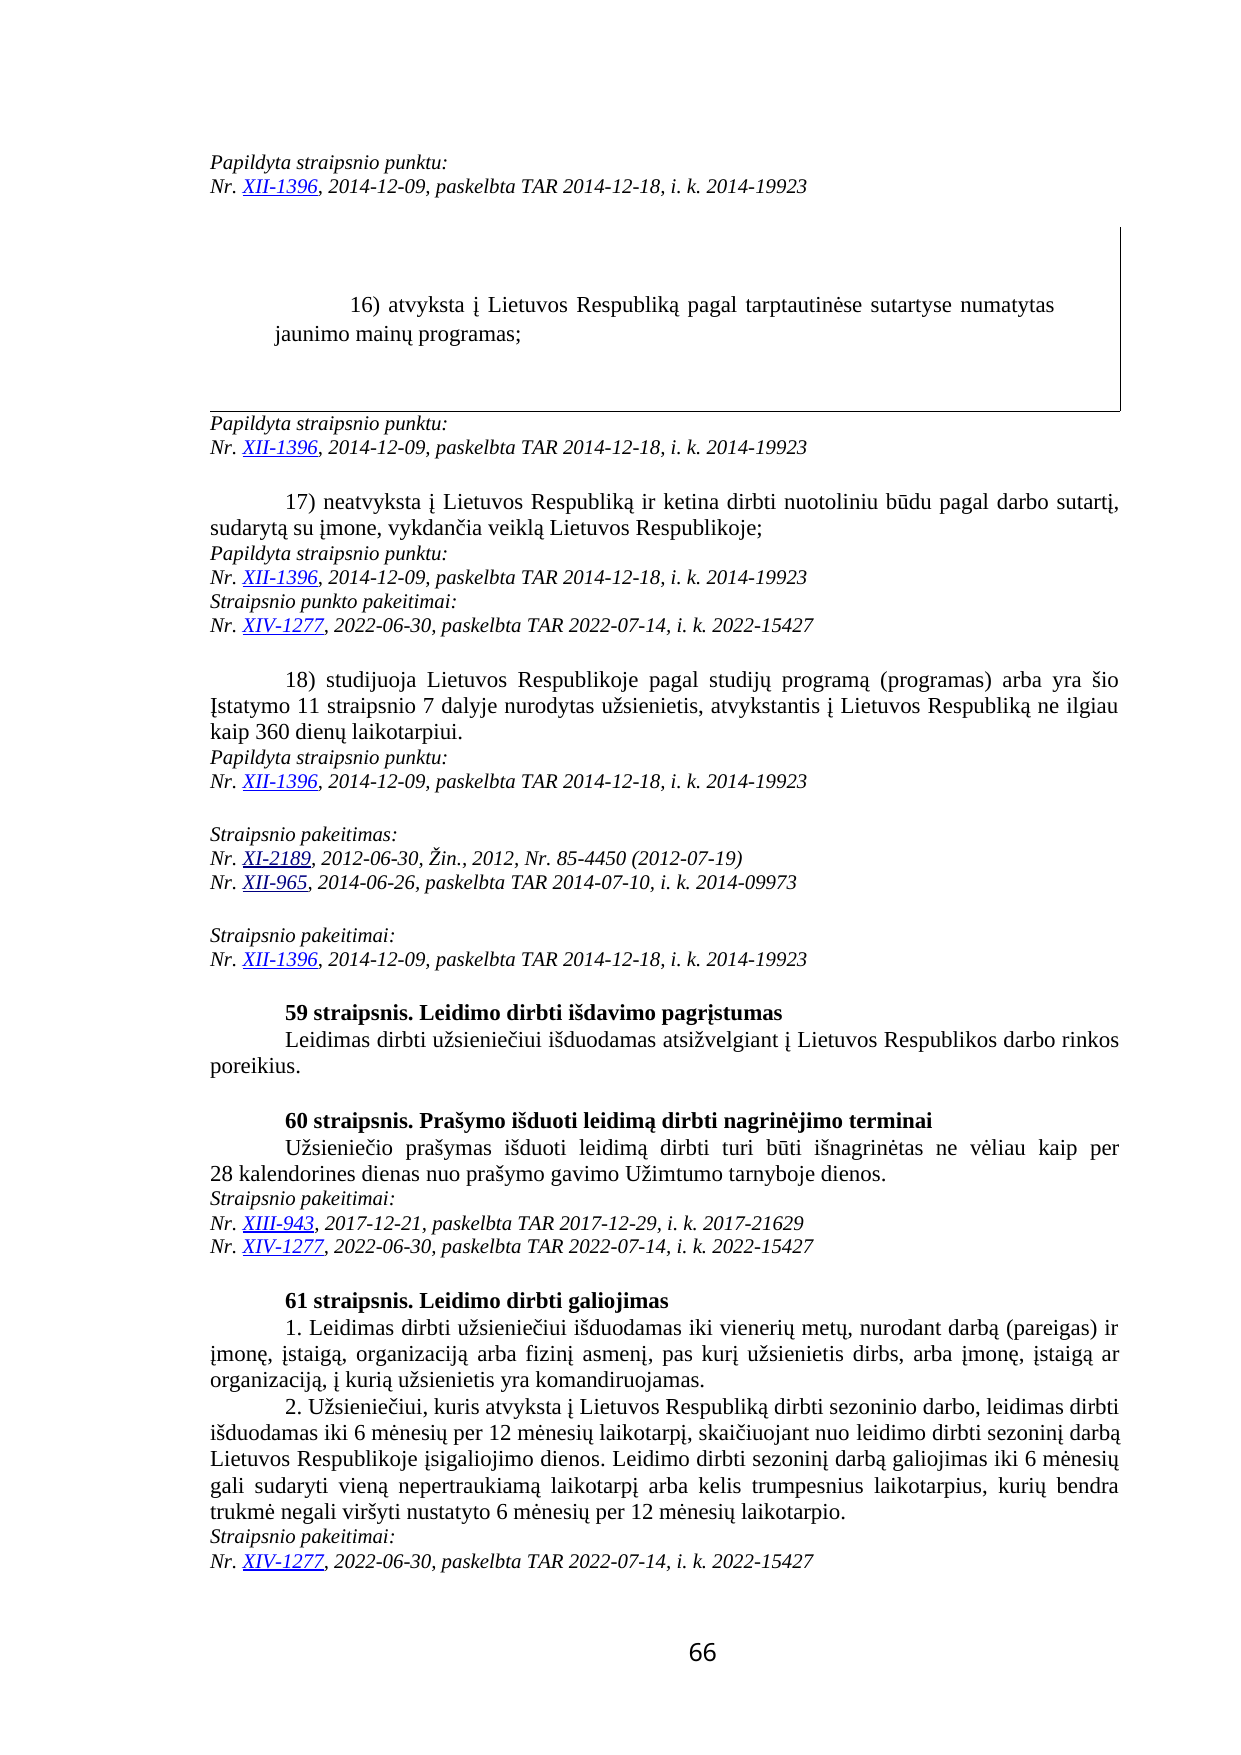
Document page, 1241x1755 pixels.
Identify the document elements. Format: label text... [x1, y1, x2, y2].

text Užsieniečio prašymas išduoti leidimą dirbti turi būti išnagrinėtas ne vėliau kaip per 28 kalendorines dienas nuo prašymo gavimo Užimtumo tarnyboje dienos. [210, 1134, 1120, 1186]
text 17) neatvyksta į Lietuvos Respubliką ir ketina dirbti nuotoliniu būdu pagal darbo sutartį, sudarytą su įmone, vykdančia veiklą Lietuvos Respublikoje; [210, 488, 1120, 541]
text Nr. XII-965, 2014-06-26, paskelbta TAR 2014-07-10, i. k. 2014-09973 [210, 870, 1120, 894]
text Nr. XIII-943, 2017-12-21, paskelbta TAR 2017-12-29, i. k. 2017-21629 [210, 1210, 1120, 1234]
text 59 straipsnis. Leidimo dirbti išdavimo pagrįstumas [210, 999, 1120, 1026]
text Straipsnio pakeitimai: [210, 1524, 1120, 1548]
text Leidimas dirbti užsieniečiui išduodamas atsižvelgiant į Lietuvos Respublikos darbo rinkos poreikius. [210, 1026, 1120, 1078]
text 16) atvyksta į Lietuvos Respubliką pagal tarptautinėse sutartyse numatytas jaunimo mainų programas; [210, 227, 1120, 411]
text Nr. XIV-1277, 2022-06-30, paskelbta TAR 2022-07-14, i. k. 2022-15427 [210, 1548, 1120, 1573]
text Straipsnio pakeitimai: [210, 923, 1120, 947]
text Nr. XII-1396, 2014-12-09, paskelbta TAR 2014-12-18, i. k. 2014-19923 [210, 769, 1120, 793]
text Nr. XII-1396, 2014-12-09, paskelbta TAR 2014-12-18, i. k. 2014-19923 [210, 435, 1120, 459]
text Nr. XIV-1277, 2022-06-30, paskelbta TAR 2022-07-14, i. k. 2022-15427 [210, 613, 1120, 637]
text Straipsnio punkto pakeitimai: [210, 589, 1120, 613]
text Nr. XIV-1277, 2022-06-30, paskelbta TAR 2022-07-14, i. k. 2022-15427 [210, 1234, 1120, 1258]
text Papildyta straipsnio punktu: [210, 411, 1120, 435]
text Nr. XII-1396, 2014-12-09, paskelbta TAR 2014-12-18, i. k. 2014-19923 [210, 174, 1120, 198]
text 60 straipsnis. Prašymo išduoti leidimą dirbti nagrinėjimo terminai [210, 1107, 1120, 1134]
text Straipsnio pakeitimai: [210, 1186, 1120, 1210]
text Nr. XI-2189, 2012-06-30, Žin., 2012, Nr. 85-4450 (2012-07-19) [210, 846, 1120, 870]
text Straipsnio pakeitimas: [210, 822, 1120, 846]
text Nr. XII-1396, 2014-12-09, paskelbta TAR 2014-12-18, i. k. 2014-19923 [210, 565, 1120, 589]
text Nr. XII-1396, 2014-12-09, paskelbta TAR 2014-12-18, i. k. 2014-19923 [210, 947, 1120, 971]
text Papildyta straipsnio punktu: [210, 150, 1120, 174]
text Papildyta straipsnio punktu: [210, 541, 1120, 565]
text 2. Užsieniečiui, kuris atvyksta į Lietuvos Respubliką dirbti sezoninio darbo, leidimas dirbti išduodamas iki 6 mėnesių per 12 mėnesių laikotarpį, skaičiuojant nuo leidimo dirbti sezoninį darbą Lietuvos Respublikoje įsigaliojimo dienos. Leidimo dirbti sezoninį darbą galiojimas iki 6 mėnesių gali sudaryti vieną nepertraukiamą laikotarpį arba kelis trumpesnius laikotarpius, kurių bendra trukmė negali viršyti nustatyto 6 mėnesių per 12 mėnesių laikotarpio. [210, 1393, 1120, 1524]
text 61 straipsnis. Leidimo dirbti galiojimas [210, 1287, 1120, 1314]
text Papildyta straipsnio punktu: [210, 745, 1120, 769]
text 18) studijuoja Lietuvos Respublikoje pagal studijų programą (programas) arba yra šio Įstatymo 11 straipsnio 7 dalyje nurodytas užsienietis, atvykstantis į Lietuvos Respubliką ne ilgiau kaip 360 dienų laikotarpiui. [210, 666, 1120, 745]
text 1. Leidimas dirbti užsieniečiui išduodamas iki vienerių metų, nurodant darbą (pareigas) ir įmonę, įstaigą, organizaciją arba fizinį asmenį, pas kurį užsienietis dirbs, arba įmonę, įstaigą ar organizaciją, į kurią užsienietis yra komandiruojamas. [210, 1314, 1120, 1393]
